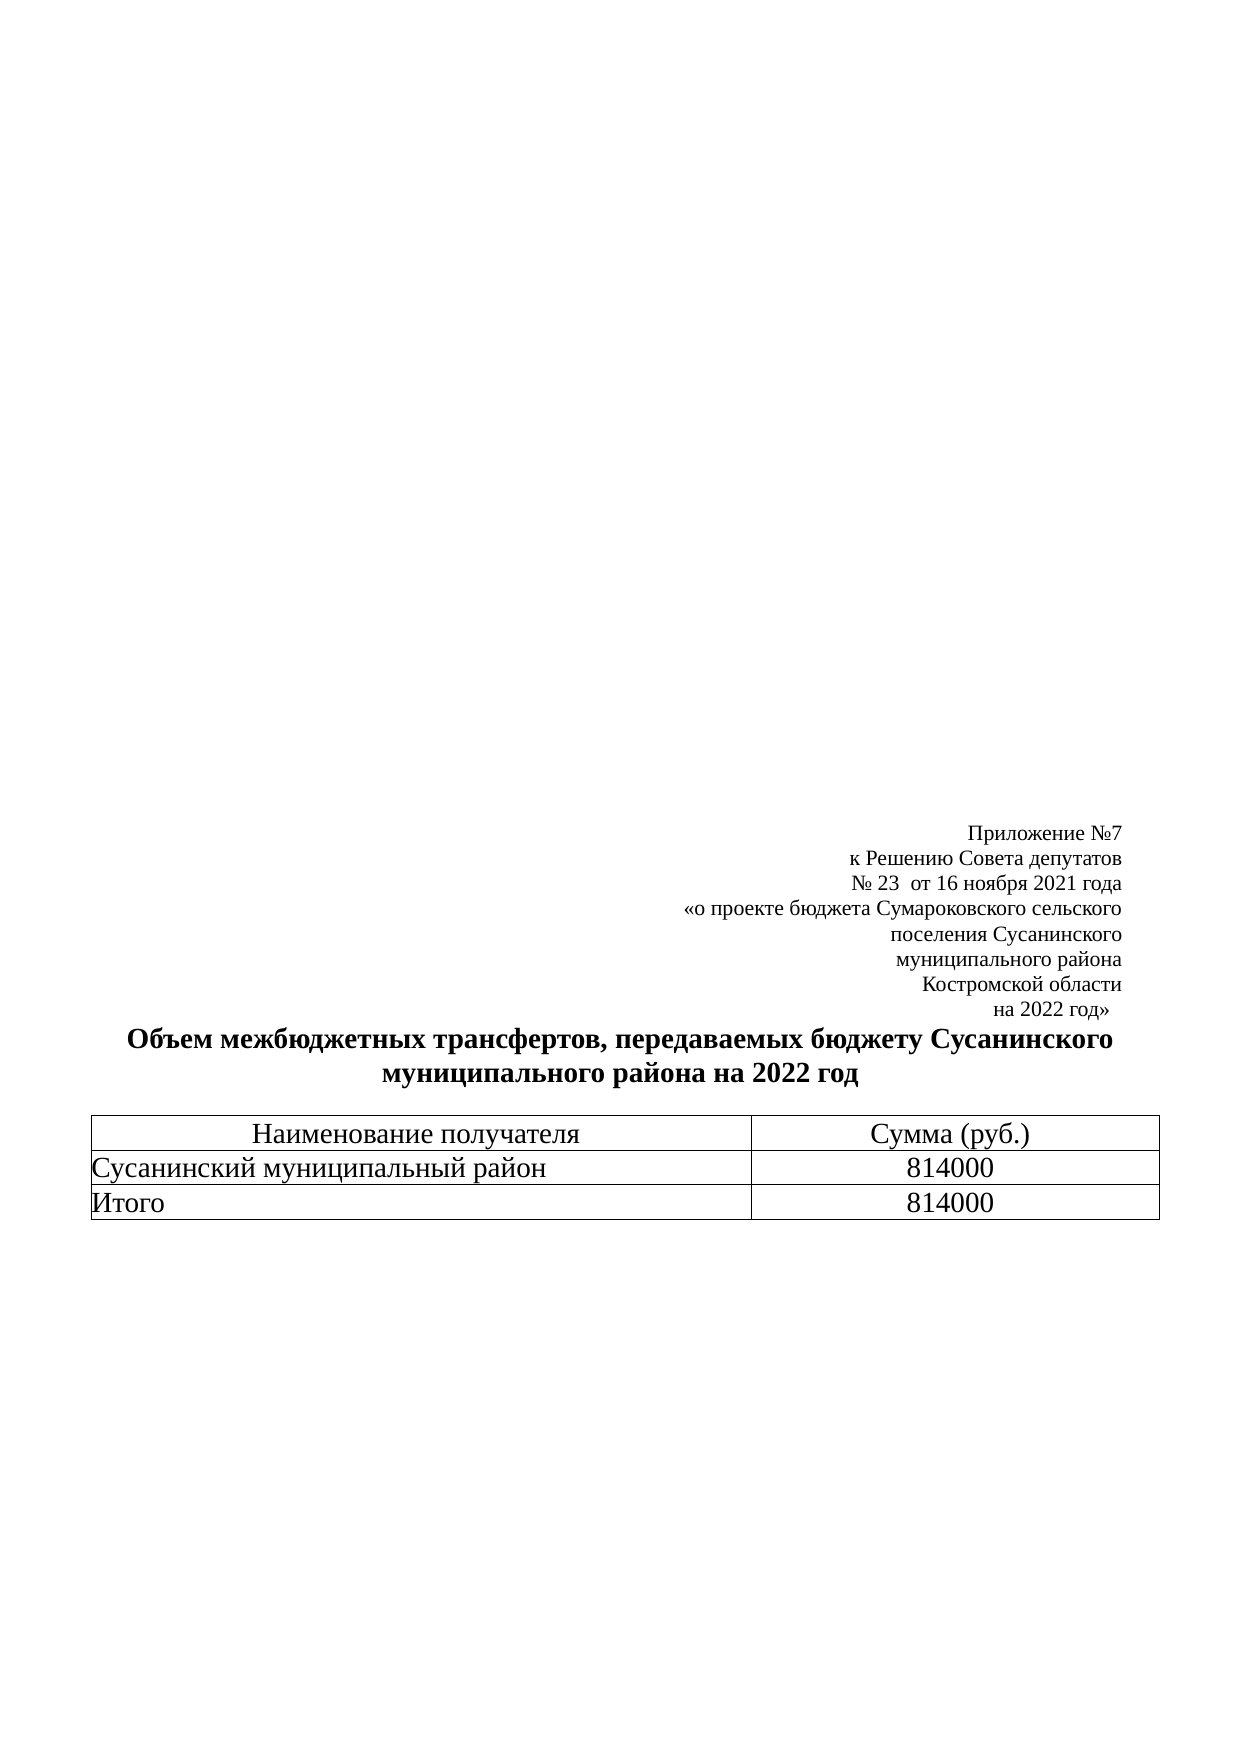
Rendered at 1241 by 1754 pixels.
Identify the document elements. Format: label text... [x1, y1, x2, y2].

text к Решению Совета депутатов [118, 845, 1122, 870]
text Приложение №7 [118, 820, 1122, 845]
table_cell 814000 [752, 1185, 1159, 1219]
table_cell Итого [92, 1185, 751, 1219]
text «о проекте бюджета Сумароковского сельского [118, 895, 1122, 921]
text № 23 от 16 ноября 2021 года [118, 870, 1122, 895]
text Объем межбюджетных трансфертов, передаваемых бюджету Сусанинского муниципального района на 2022 год [118, 1021, 1122, 1088]
text муниципального района [118, 946, 1122, 971]
text поселения Сусанинского [118, 921, 1122, 946]
table_cell Сусанинский муниципальный район [92, 1151, 751, 1184]
table_header Сумма (руб.) [752, 1116, 1159, 1149]
table_header Наименование получателя [92, 1116, 751, 1149]
table_cell 814000 [752, 1151, 1159, 1184]
text на 2022 год» [118, 996, 1122, 1021]
text Костромской области [118, 971, 1122, 996]
